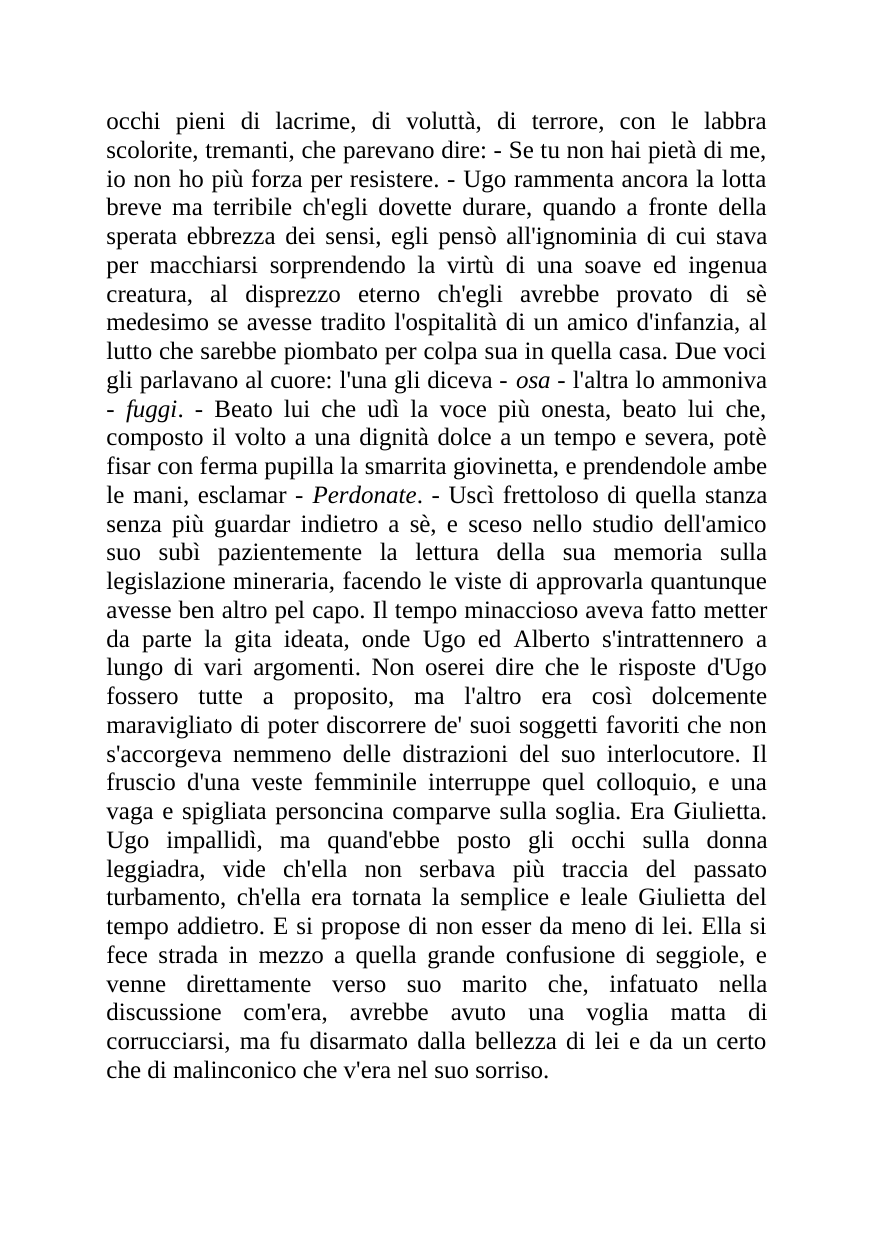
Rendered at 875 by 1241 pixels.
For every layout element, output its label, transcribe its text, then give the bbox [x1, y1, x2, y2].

text occhi pieni di lacrime, di voluttà, di terrore, con le labbra scolorite, tremanti, che parevano dire: - Se tu non hai pietà di me, io non ho più forza per resistere. - Ugo rammenta ancora la lotta breve ma terribile ch'egli dovette durare, quando a fronte della sperata ebbrezza dei sensi, egli pensò all'ignominia di cui stava per macchiarsi sorprendendo la virtù di una soave ed ingenua creatura, al disprezzo eterno ch'egli avrebbe provato di sè medesimo se avesse tradito l'ospitalità di un amico d'infanzia, al lutto che sarebbe piombato per colpa sua in quella casa. Due voci gli parlavano al cuore: l'una gli diceva - osa - l'altra lo ammoniva - fuggi. - Beato lui che udì la voce più onesta, beato lui che, composto il volto a una dignità dolce a un tempo e severa, potè fisar con ferma pupilla la smarrita giovinetta, e prendendole ambe le mani, esclamar - Perdonate. - Uscì frettoloso di quella stanza senza più guardar indietro a sè, e sceso nello studio dell'amico suo subì pazientemente la lettura della sua memoria sulla legislazione mineraria, facendo le viste di approvarla quantunque avesse ben altro pel capo. Il tempo minaccioso aveva fatto metter da parte la gita ideata, onde Ugo ed Alberto s'intrattennero a lungo di vari argomenti. Non oserei dire che le risposte d'Ugo fossero tutte a proposito, ma l'altro era così dolcemente maravigliato di poter discorrere de' suoi soggetti favoriti che non s'accorgeva nemmeno delle distrazioni del suo interlocutore. Il fruscio d'una veste femminile interruppe quel colloquio, e una vaga e spigliata personcina comparve sulla soglia. Era Giulietta. Ugo impallidì, ma quand'ebbe posto gli occhi sulla donna leggiadra, vide ch'ella non serbava più traccia del passato turbamento, ch'ella era tornata la semplice e leale Giulietta del tempo addietro. E si propose di non esser da meno di lei. Ella si fece strada in mezzo a quella grande confusione di seggiole, e venne direttamente verso suo marito che, infatuato nella discussione com'era, avrebbe avuto una voglia matta di corrucciarsi, ma fu disarmato dalla bellezza di lei e da un certo che di malinconico che v'era nel suo sorriso. [106, 106, 768, 1084]
